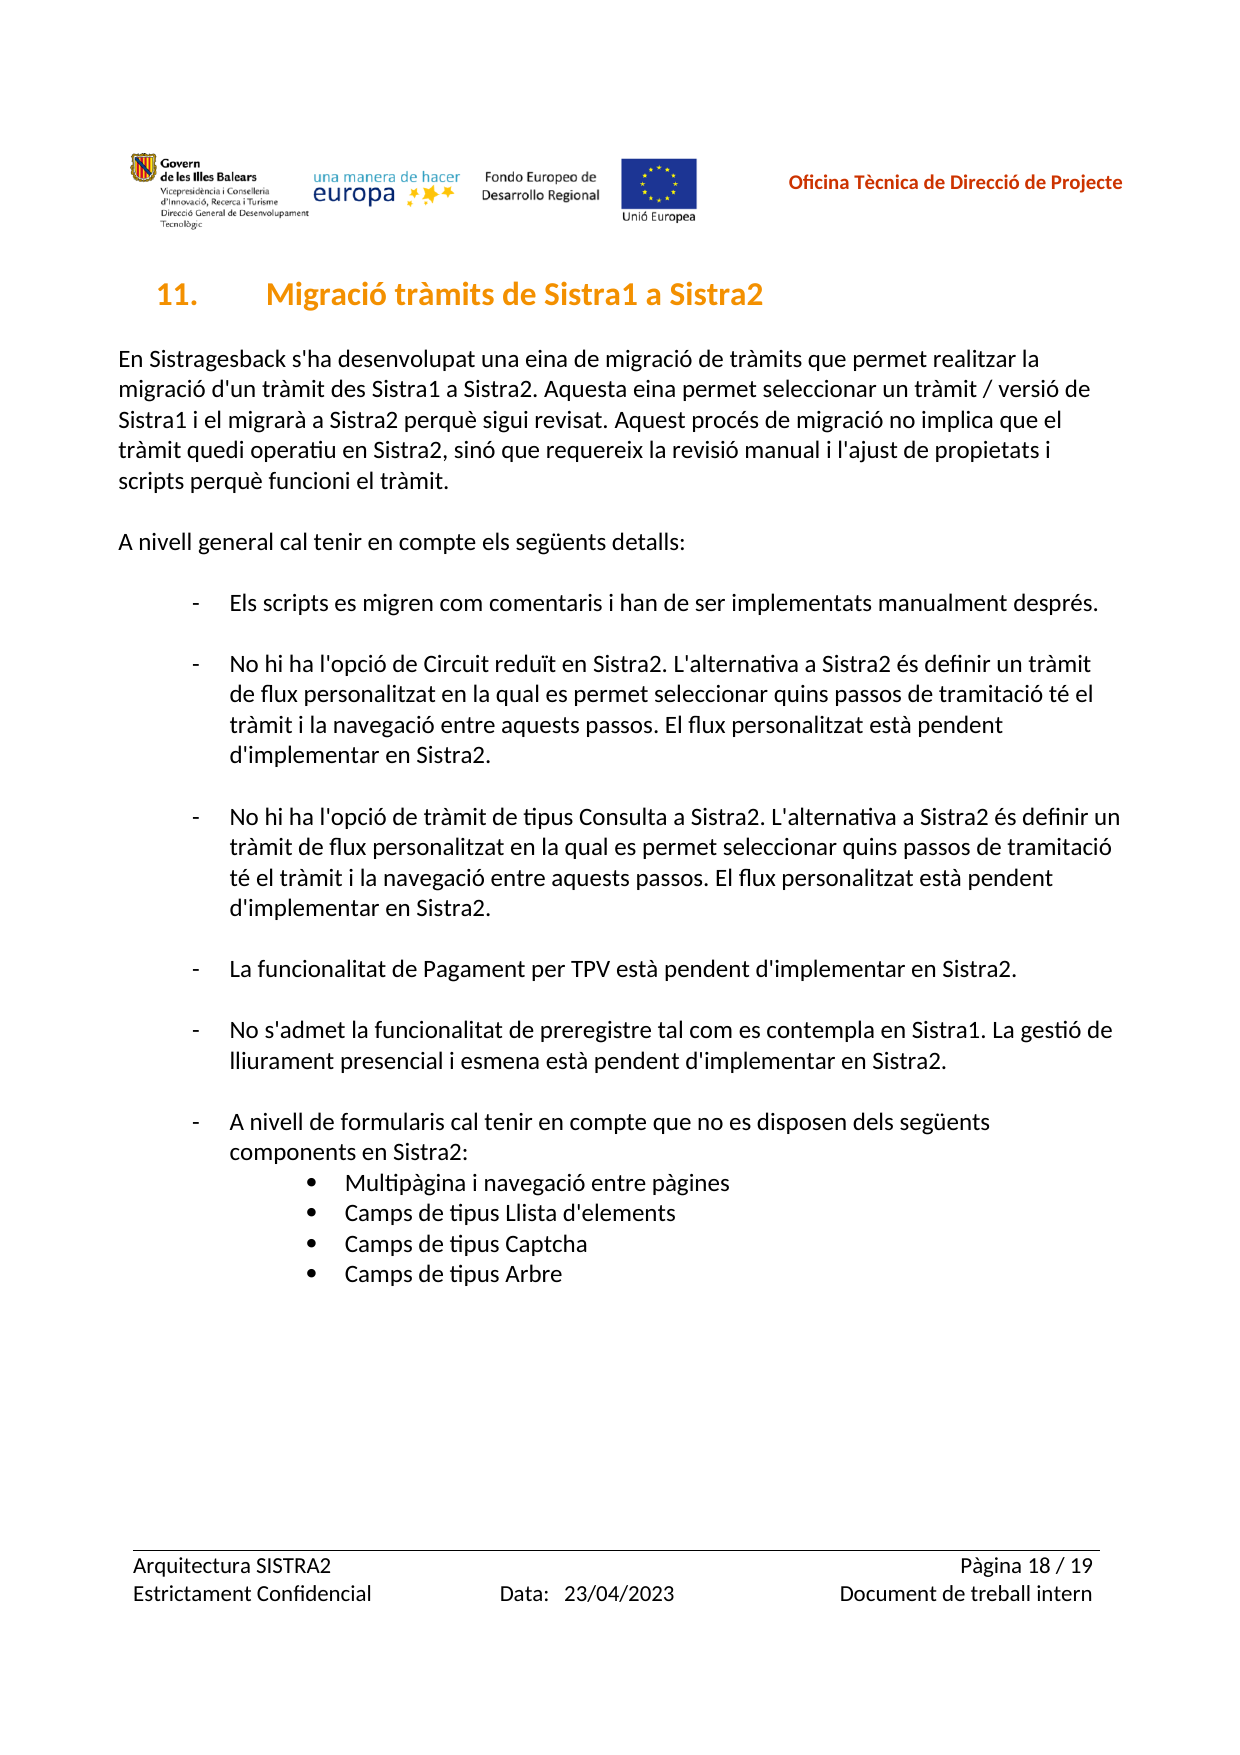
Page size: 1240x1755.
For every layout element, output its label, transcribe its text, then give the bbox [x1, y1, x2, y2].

text A nivell general cal tenir en compte els següents detalls: [118, 526, 1121, 557]
list La funcionalitat de Pagament per TPV està pendent d'implementar en Sistra2. [192, 953, 1121, 984]
list No hi ha l'opció de Circuit reduït en Sistra2. L'alternativa a Sistra2 és definir un tràmit de flux personalitzat en la qual es permet seleccionar quins passos de tramitació té el tràmit i la navegació entre aquests passos. El flux personalitzat està pendent d'implementar en Sistra2. [192, 648, 1121, 770]
text En Sistragesback s'ha desenvolupat una eina de migració de tràmits que permet realitzar la migració d'un tràmit des Sistra1 a Sistra2. Aquesta eina permet seleccionar un tràmit / versió de Sistra1 i el migrarà a Sistra2 perquè sigui revisat. Aquest procés de migració no implica que el tràmit quedi operatiu en Sistra2, sinó que requereix la revisió manual i l'ajust de propietats i scripts perquè funcioni el tràmit. [118, 343, 1121, 496]
list No s'admet la funcionalitat de preregistre tal com es contempla en Sistra1. La gestió de lliurament presencial i esmena està pendent d'implementar en Sistra2. [192, 1014, 1121, 1075]
list Camps de tipus Captcha [307, 1228, 1121, 1258]
list Camps de tipus Arbre [307, 1258, 1121, 1289]
list A nivell de formularis cal tenir en compte que no es disposen dels següents components en Sistra2: [192, 1106, 1121, 1167]
list No hi ha l'opció de tràmit de tipus Consulta a Sistra2. L'alternativa a Sistra2 és definir un tràmit de flux personalitzat en la qual es permet seleccionar quins passos de tramitació té el tràmit i la navegació entre aquests passos. El flux personalitzat està pendent d'implementar en Sistra2. [192, 801, 1121, 923]
list Multipàgina i navegació entre pàgines [307, 1167, 1121, 1197]
list Camps de tipus Llista d'elements [307, 1197, 1121, 1228]
picture [130, 152, 699, 230]
list Els scripts es migren com comentaris i han de ser implementats manualment després. [192, 587, 1121, 618]
subtitle Migració tràmits de Sistra1 a Sistra2 [156, 273, 1121, 314]
